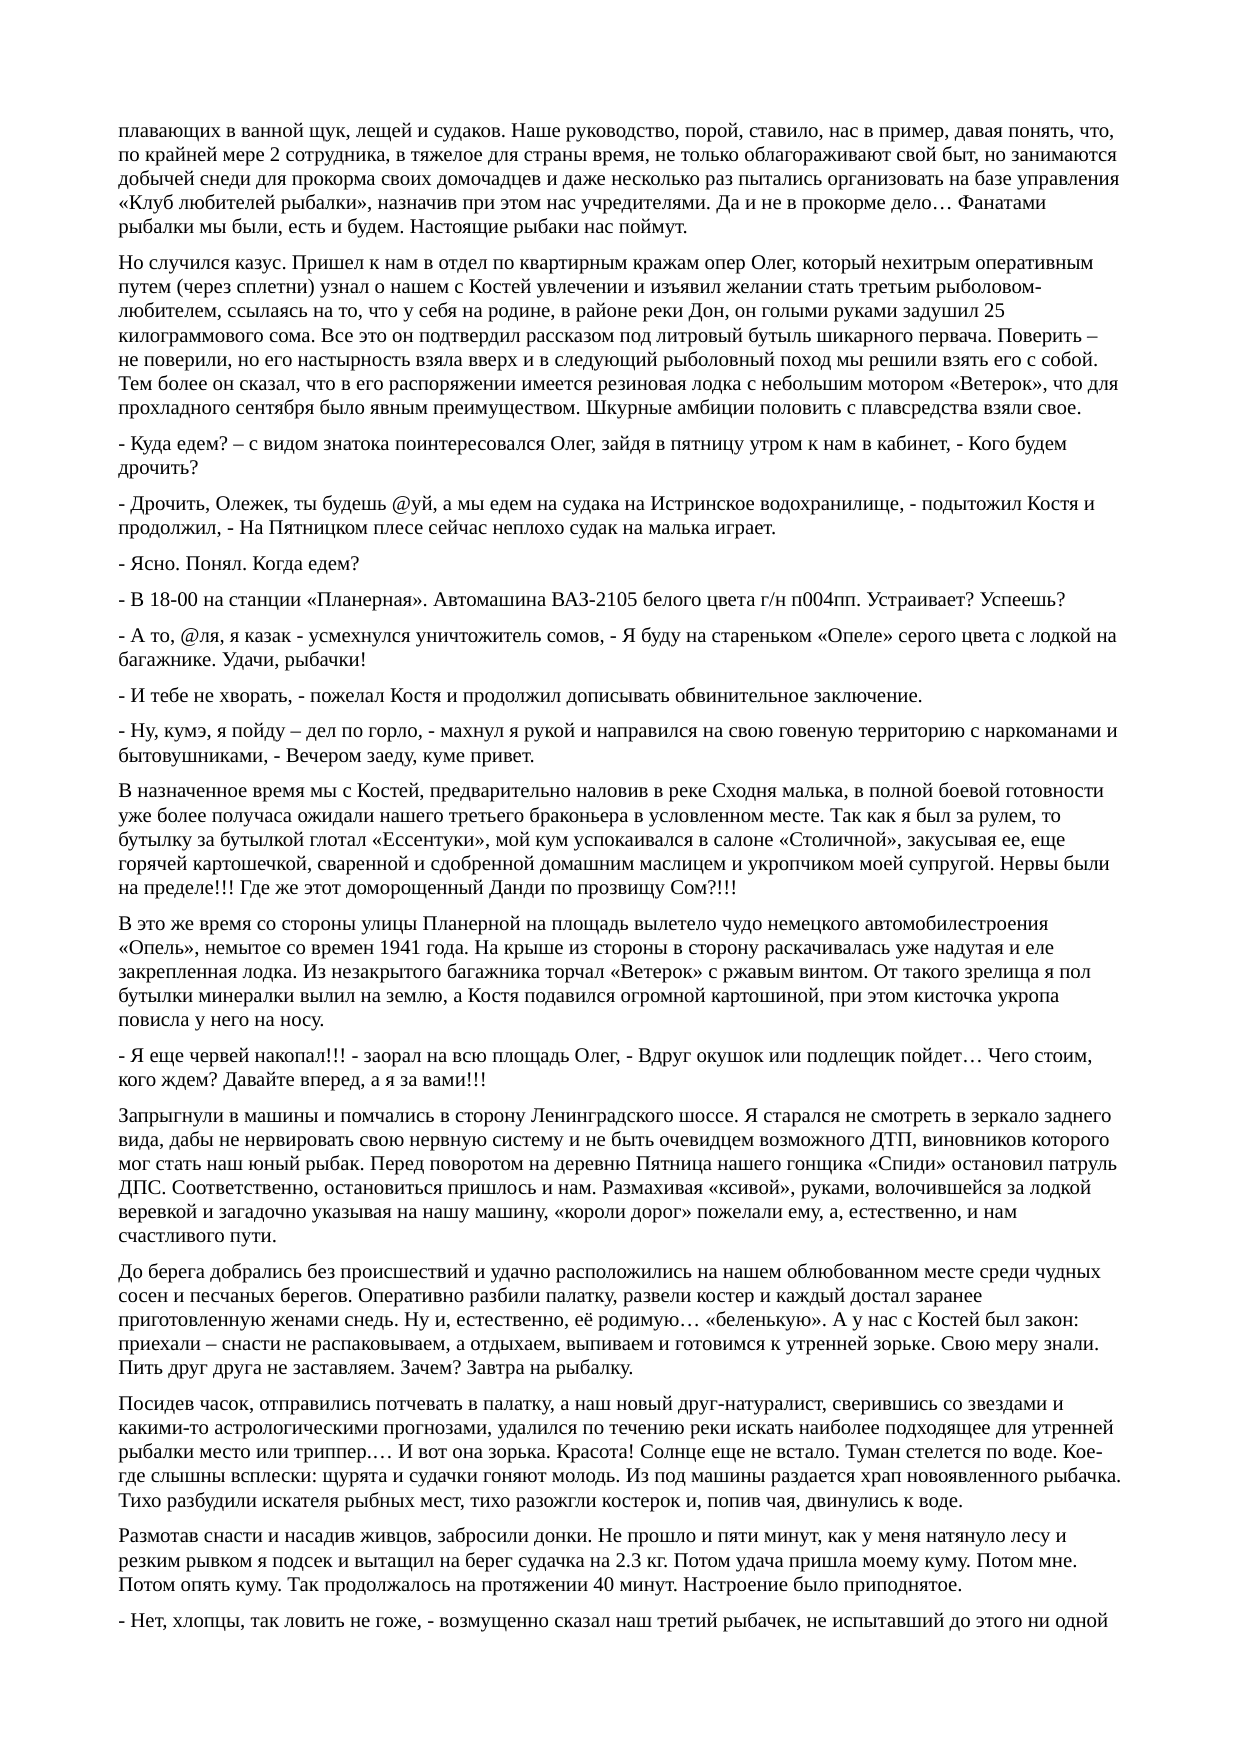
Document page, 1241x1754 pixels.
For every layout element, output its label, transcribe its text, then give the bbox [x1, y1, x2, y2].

text - Ясно. Понял. Когда едем? [118, 551, 1122, 575]
text - А то, @ля, я казак - усмехнулся уничтожитель сомов, - Я буду на стареньком «Опеле» серого цвета с лодкой на багажнике. Удачи, рыбачки! [118, 622, 1122, 671]
text В это же время со стороны улицы Планерной на площадь вылетело чудо немецкого автомобилестроения «Опель», немытое со времен 1941 года. На крыше из стороны в сторону раскачивалась уже надутая и еле закрепленная лодка. Из незакрытого багажника торчал «Ветерок» с ржавым винтом. От такого зрелища я пол бутылки минералки вылил на землю, а Костя подавился огромной картошиной, при этом кисточка укропа повисла у него на носу. [118, 911, 1122, 1031]
text - И тебе не хворать, - пожелал Костя и продолжил дописывать обвинительное заключение. [118, 682, 1122, 707]
text Но случился казус. Пришел к нам в отдел по квартирным кражам опер Олег, который нехитрым оперативным путем (через сплетни) узнал о нашем с Костей увлечении и изъявил желании стать третьим рыболовом-любителем, ссылаясь на то, что у себя на родине, в районе реки Дон, он голыми руками задушил 25 килограммового сома. Все это он подтвердил рассказом под литровый бутыль шикарного первача. Поверить – не поверили, но его настырность взяла вверх и в следующий рыболовный поход мы решили взять его с собой. Тем более он сказал, что в его распоряжении имеется резиновая лодка с небольшим мотором «Ветерок», что для прохладного сентября было явным преимуществом. Шкурные амбиции половить с плавсредства взяли свое. [118, 250, 1122, 419]
text Размотав снасти и насадив живцов, забросили донки. Не прошло и пяти минут, как у меня натянуло лесу и резким рывком я подсек и вытащил на берег судачка на 2.3 кг. Потом удача пришла моему куму. Потом мне. Потом опять куму. Так продолжалось на протяжении 40 минут. Настроение было приподнятое. [118, 1523, 1122, 1596]
text До берега добрались без происшествий и удачно расположились на нашем облюбованном месте среди чудных сосен и песчаных берегов. Оперативно разбили палатку, развели костер и каждый достал заранее приготовленную женами снедь. Ну и, естественно, её родимую… «беленькую». А у нас с Костей был закон: приехали – снасти не распаковываем, а отдыхаем, выпиваем и готовимся к утренней зорьке. Свою меру знали. Пить друг друга не заставляем. Зачем? Завтра на рыбалку. [118, 1259, 1122, 1379]
text - Нет, хлопцы, так ловить не гоже, - возмущенно сказал наш третий рыбачек, не испытавший до этого ни одной [118, 1607, 1122, 1632]
text - Я еще червей накопал!!! - заорал на всю площадь Олег, - Вдруг окушок или подлещик пойдет… Чего стоим, кого ждем? Давайте вперед, а я за вами!!! [118, 1043, 1122, 1091]
text В назначенное время мы с Костей, предварительно наловив в реке Сходня малька, в полной боевой готовности уже более получаса ожидали нашего третьего браконьера в условленном месте. Так как я был за рулем, то бутылку за бутылкой глотал «Ессентуки», мой кум успокаивался в салоне «Столичной», закусывая ее, еще горячей картошечкой, сваренной и сдобренной домашним маслицем и укропчиком моей супругой. Нервы были на пределе!!! Где же этот доморощенный Данди по прозвищу Сом?!!! [118, 778, 1122, 899]
text плавающих в ванной щук, лещей и судаков. Наше руководство, порой, ставило, нас в пример, давая понять, что, по крайней мере 2 сотрудника, в тяжелое для страны время, не только облагораживают свой быт, но занимаются добычей снеди для прокорма своих домочадцев и даже несколько раз пытались организовать на базе управления «Клуб любителей рыбалки», назначив при этом нас учредителями. Да и не в прокорме дело… Фанатами рыбалки мы были, есть и будем. Настоящие рыбаки нас поймут. [118, 118, 1122, 238]
text - В 18-00 на станции «Планерная». Автомашина ВАЗ-2105 белого цвета г/н п004пп. Устраивает? Успеешь? [118, 587, 1122, 611]
text - Ну, кумэ, я пойду – дел по горло, - махнул я рукой и направился на свою говеную территорию с наркоманами и бытовушниками, - Вечером заеду, куме привет. [118, 718, 1122, 767]
text - Куда едем? – с видом знатока поинтересовался Олег, зайдя в пятницу утром к нам в кабинет, - Кого будем дрочить? [118, 431, 1122, 479]
text Запрыгнули в машины и помчались в сторону Ленинградского шоссе. Я старался не смотреть в зеркало заднего вида, дабы не нервировать свою нервную систему и не быть очевидцем возможного ДТП, виновников которого мог стать наш юный рыбак. Перед поворотом на деревню Пятница нашего гонщика «Спиди» остановил патруль ДПС. Соответственно, остановиться пришлось и нам. Размахивая «ксивой», руками, волочившейся за лодкой веревкой и загадочно указывая на нашу машину, «короли дорог» пожелали ему, а, естественно, и нам счастливого пути. [118, 1103, 1122, 1247]
text Посидев часок, отправились потчевать в палатку, а наш новый друг-натуралист, сверившись со звездами и какими-то астрологическими прогнозами, удалился по течению реки искать наиболее подходящее для утренней рыбалки место или триппер.… И вот она зорька. Красота! Солнце еще не встало. Туман стелется по воде. Кое-где слышны всплески: щурята и судачки гоняют молодь. Из под машины раздается храп новоявленного рыбачка. Тихо разбудили искателя рыбных мест, тихо разожгли костерок и, попив чая, двинулись к воде. [118, 1391, 1122, 1512]
text - Дрочить, Олежек, ты будешь @уй, а мы едем на судака на Истринское водохранилище, - подытожил Костя и продолжил, - На Пятницком плесе сейчас неплохо судак на малька играет. [118, 491, 1122, 539]
